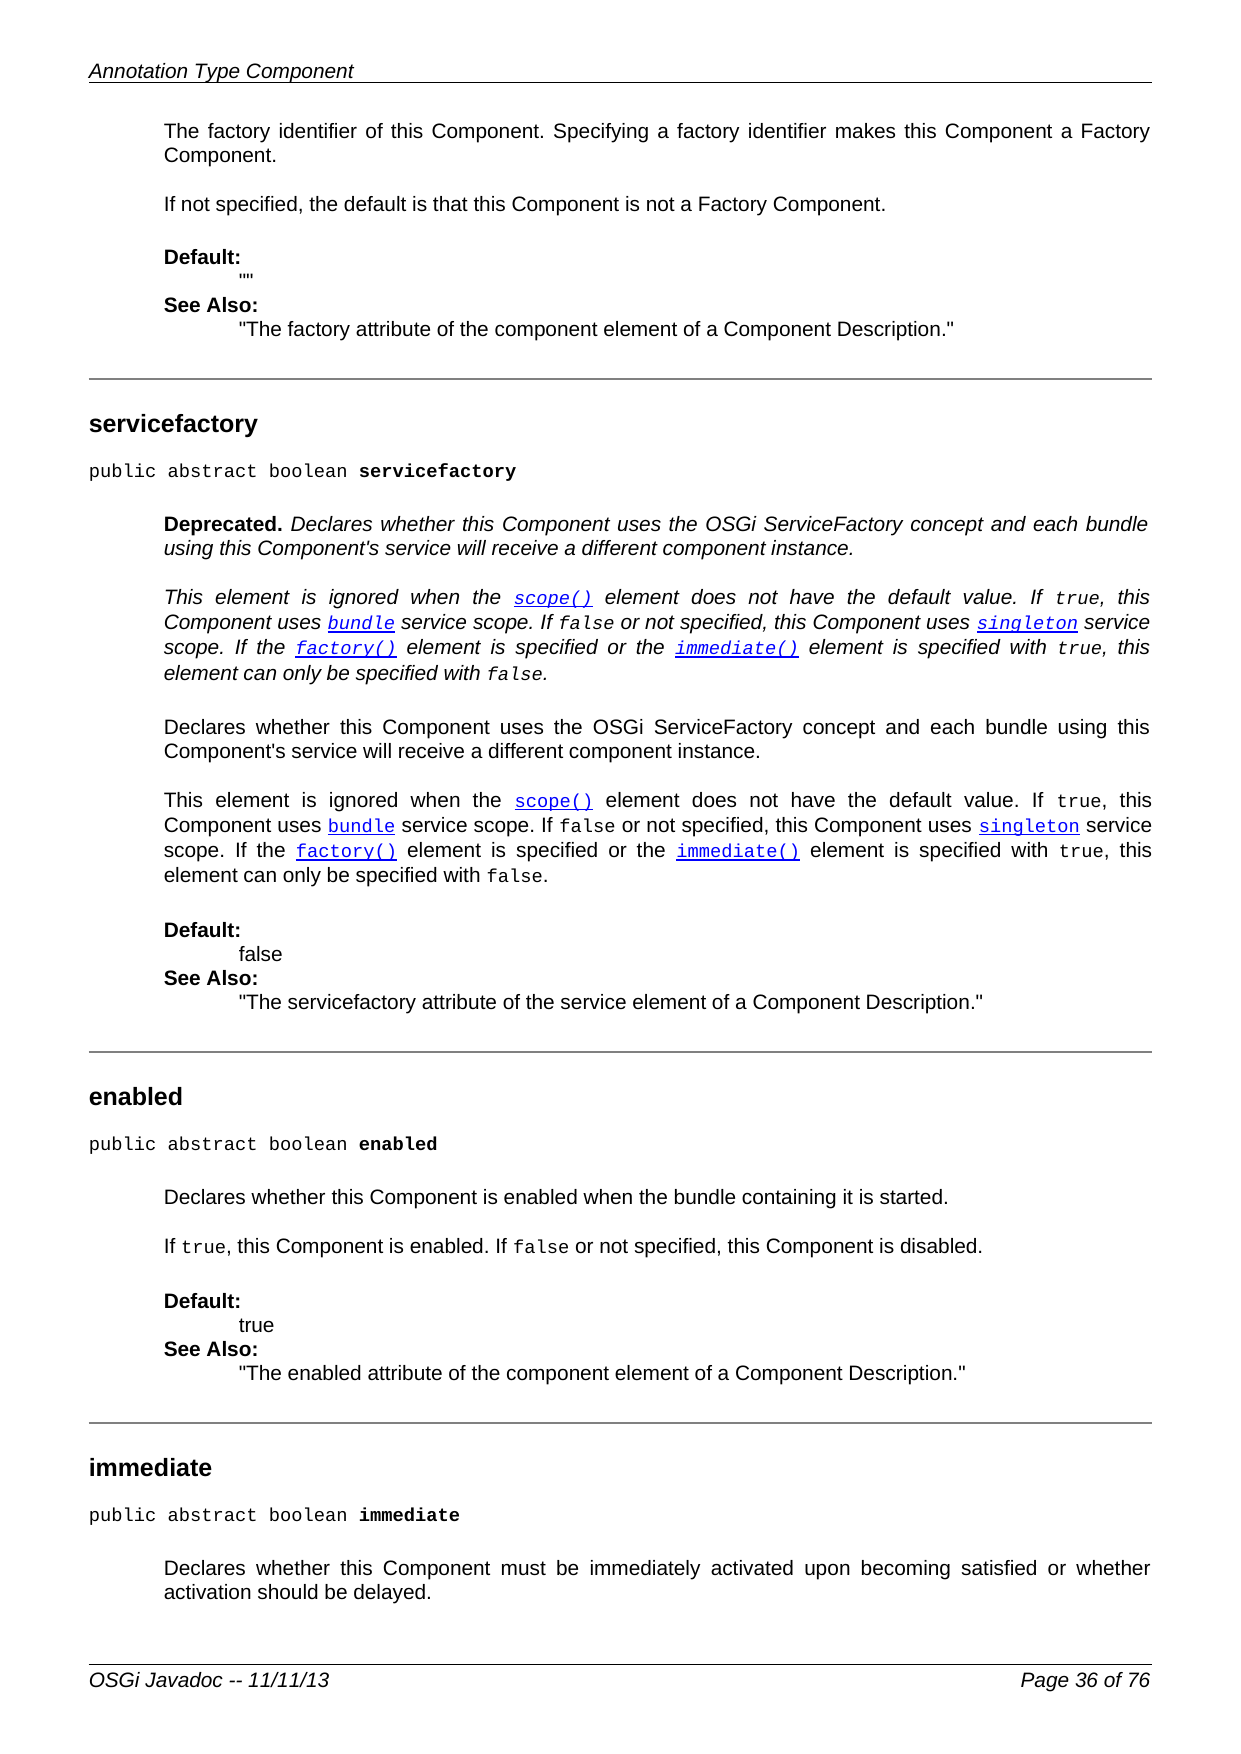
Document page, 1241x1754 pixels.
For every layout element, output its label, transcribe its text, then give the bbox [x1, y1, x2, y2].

text See Also: [163, 292, 1152, 316]
text See Also: [163, 966, 1152, 989]
text Declares whether this Component must be immediately activated upon becoming satisfied or whether activation should be delayed. [163, 1556, 1152, 1604]
text If true, this Component is enabled. If false or not specified, this Component is disabled. [163, 1234, 1152, 1259]
text public abstract boolean enabled [88, 1135, 1152, 1156]
text This element is ignored when the scope() element does not have the default value. If true, this Component uses bundle service scope. If false or not specified, this Component uses singleton service scope. If the factory() element is specified or the immediate() element is specified with true, this element can only be specified with false. [163, 788, 1152, 888]
text Declares whether this Component is enabled when the bundle containing it is started. [163, 1185, 1152, 1209]
text The factory identifier of this Component. Specifying a factory identifier makes this Component a Factory Component. [163, 118, 1152, 166]
text public abstract boolean immediate [88, 1505, 1152, 1527]
text "The enabled attribute of the component element of a Component Description." [238, 1360, 1152, 1384]
text "" [238, 268, 1152, 292]
subtitle servicefactory [88, 408, 1152, 437]
text Deprecated. Declares whether this Component uses the OSGi ServiceFactory concept and each bundle using this Component's service will receive a different component instance. [163, 512, 1152, 560]
text Default: [163, 918, 1152, 942]
text true [238, 1312, 1152, 1336]
text false [238, 942, 1152, 966]
text "The servicefactory attribute of the service element of a Component Description." [238, 989, 1152, 1013]
subtitle immediate [88, 1452, 1152, 1481]
text Default: [163, 1288, 1152, 1312]
text This element is ignored when the scope() element does not have the default value. If true, this Component uses bundle service scope. If false or not specified, this Component uses singleton service scope. If the factory() element is specified or the immediate() element is specified with true, this element can only be specified with false. [163, 585, 1152, 686]
text "The factory attribute of the component element of a Component Description." [238, 316, 1152, 340]
text Default: [163, 244, 1152, 268]
subtitle enabled [88, 1082, 1152, 1111]
text public abstract boolean servicefactory [88, 461, 1152, 483]
text Declares whether this Component uses the OSGi ServiceFactory concept and each bundle using this Component's service will receive a different component instance. [163, 715, 1152, 763]
text If not specified, the default is that this Component is not a Factory Component. [163, 191, 1152, 215]
text See Also: [163, 1336, 1152, 1360]
